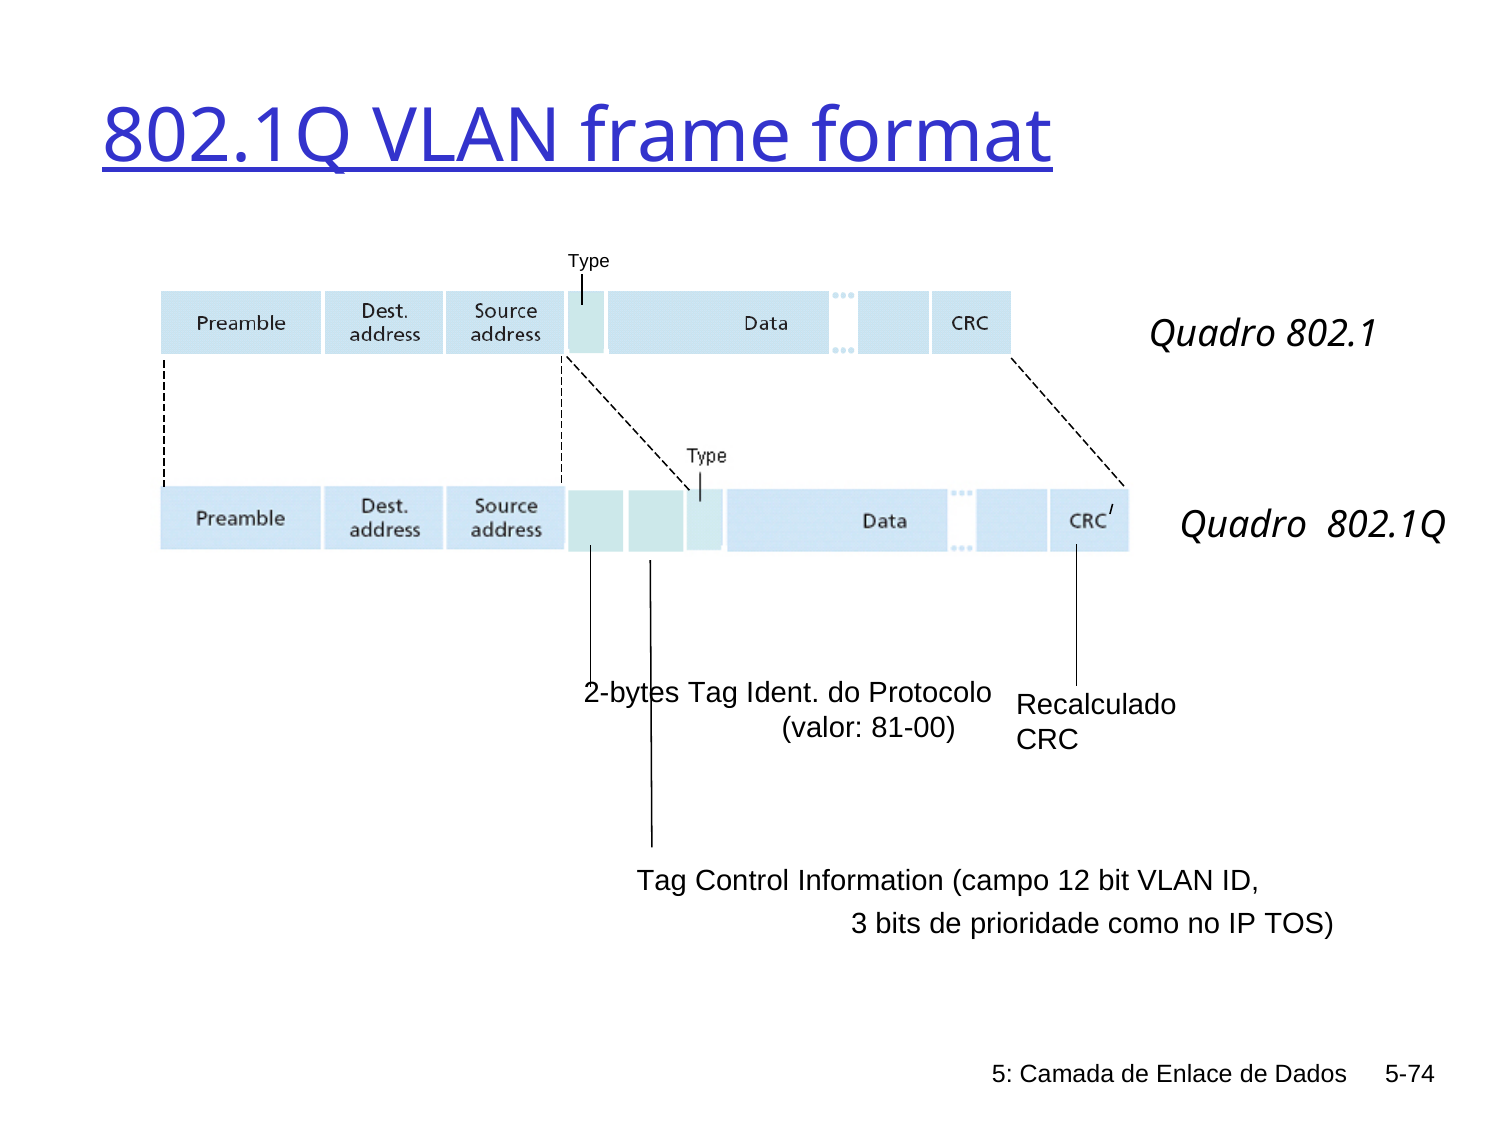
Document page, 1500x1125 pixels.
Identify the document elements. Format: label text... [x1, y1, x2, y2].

text_box Quadro 802.1 [1133, 301, 1404, 362]
text_box 5: Camada de Enlace de Dados [837, 1050, 1339, 1125]
text_box Type [553, 240, 625, 279]
text_box 2-bytes Tag Ident. do Protocolo (valor: 81-00) [568, 665, 650, 751]
text_box [628, 490, 684, 552]
text_box [563, 292, 609, 392]
text_box Tag Control Information (campo 12 bit VLAN ID, 3 bits de prioridade como no IP TOS) [621, 853, 1361, 949]
text_box Quadro 802.1Q [1164, 492, 1461, 553]
picture [141, 261, 1049, 418]
text_box 2-bytes Tag Ident. do Protocolo (valor: 81-00) [652, 665, 1008, 751]
text_box 802.1Q VLAN frame format [87, 37, 1363, 225]
picture [684, 444, 1141, 566]
picture [150, 477, 569, 559]
text_box 5-<número> [1339, 1050, 1451, 1125]
text_box Recalculado CRC [1001, 684, 1201, 765]
text_box [568, 490, 624, 552]
